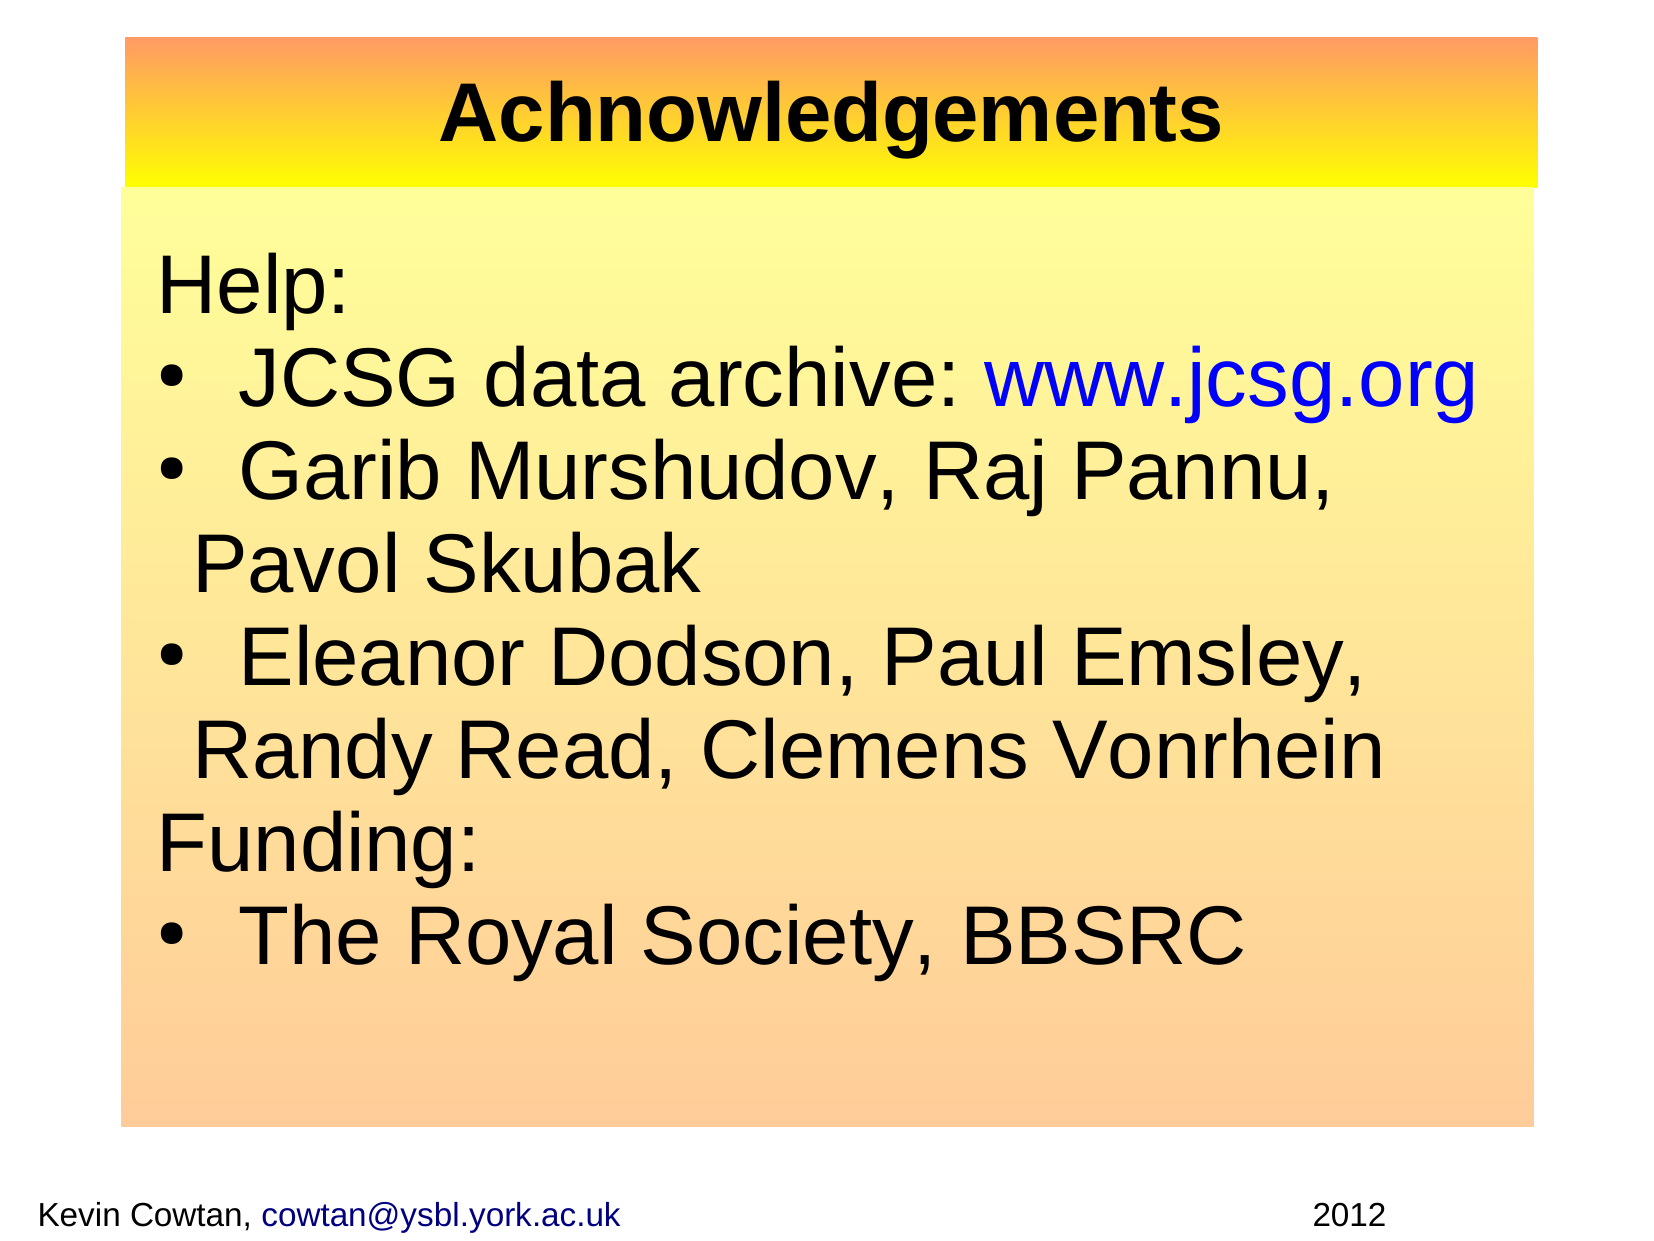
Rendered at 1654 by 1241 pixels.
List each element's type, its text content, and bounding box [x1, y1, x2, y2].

title Achnowledgements [125, 37, 1538, 188]
subtitle Help: JCSG data archive: www.jcsg.org Garib Murshudov, Raj Pannu, Pavol Skubak Eleanor Dodson, Paul Emsley, Randy Read, Clemens Vonrhein Funding: The Royal Society, BBSRC [121, 187, 1534, 1127]
